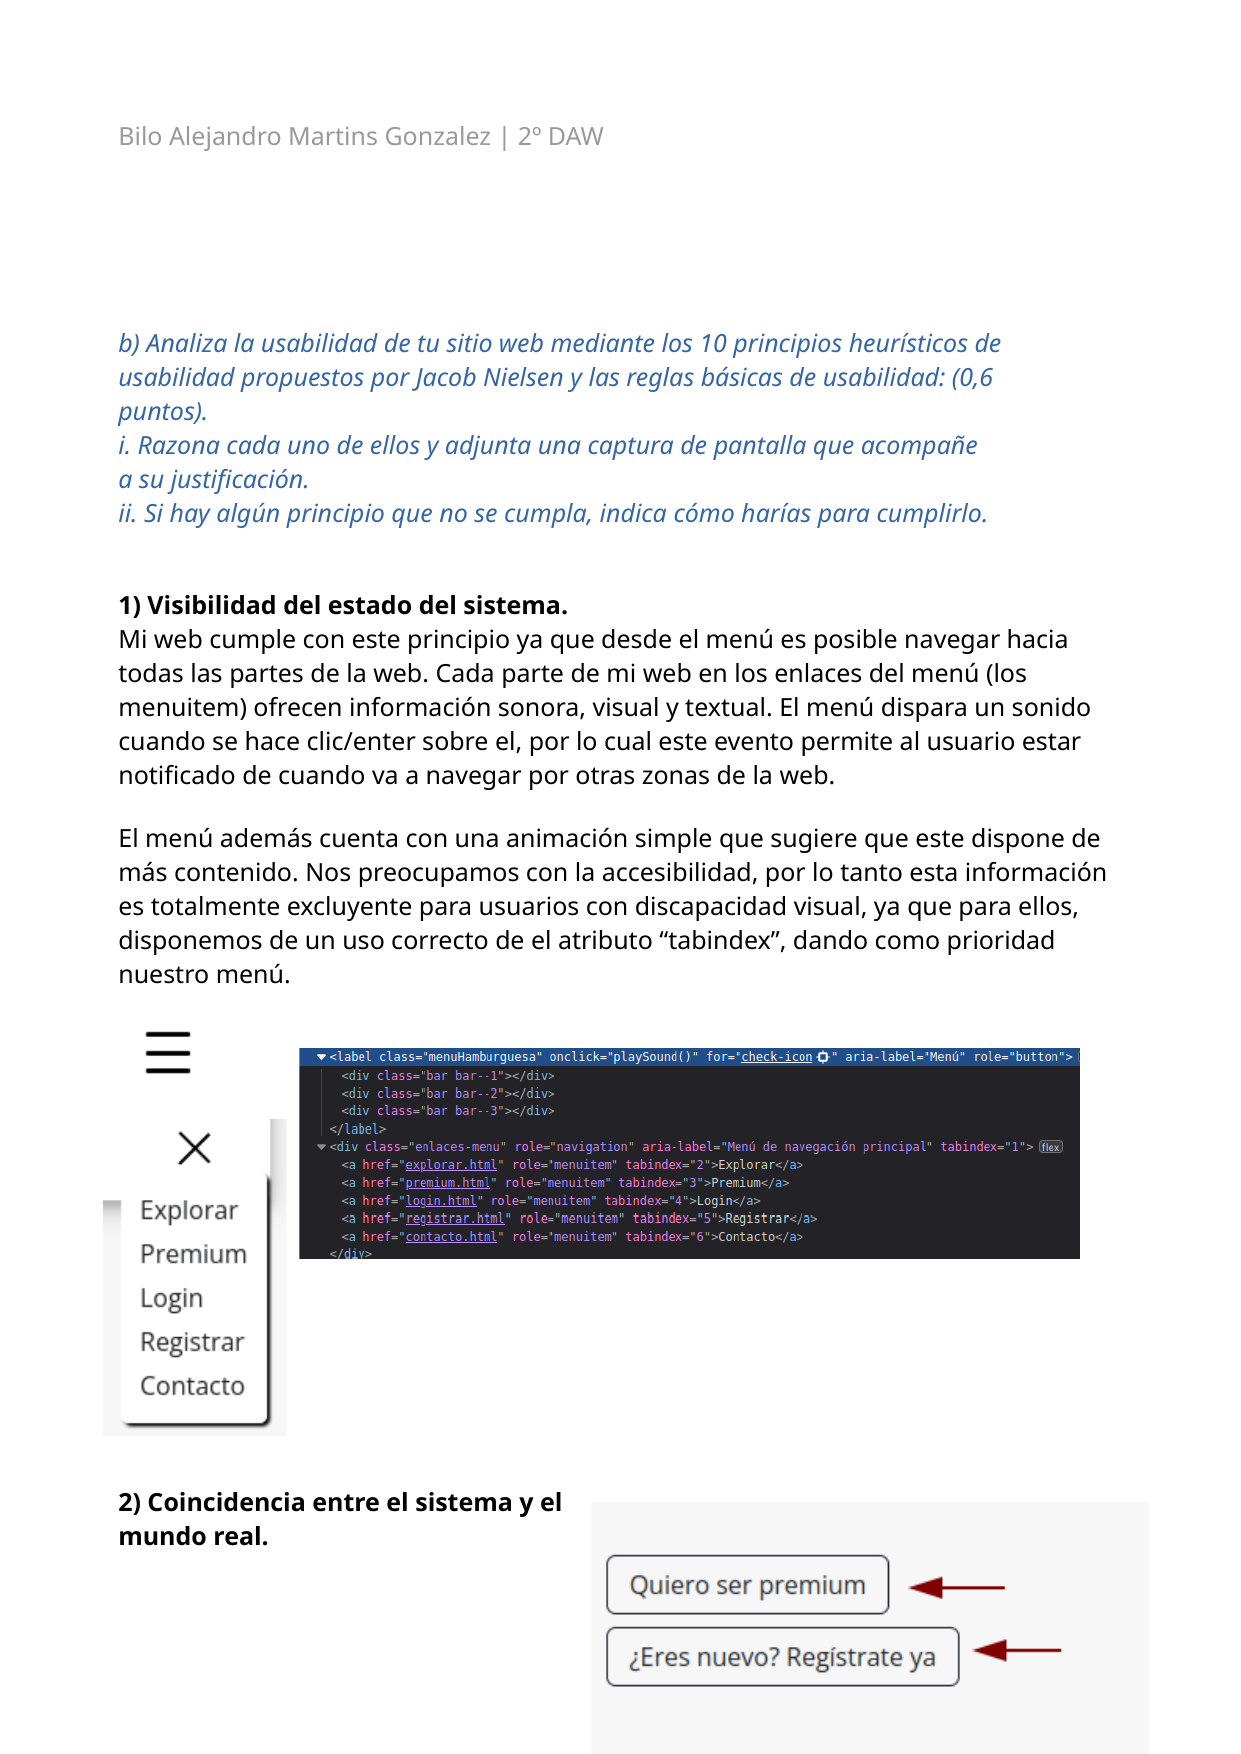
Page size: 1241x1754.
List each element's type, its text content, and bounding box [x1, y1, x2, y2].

text b) Analiza la usabilidad de tu sitio web mediante los 10 principios heurísticos de [118, 325, 1122, 359]
picture [110, 1008, 222, 1094]
text 1) Visibilidad del estado del sistema. [118, 587, 1122, 621]
text ii. Si hay algún principio que no se cumpla, indica cómo harías para cumplirlo. [118, 496, 1122, 530]
picture [299, 1048, 1080, 1259]
text usabilidad propuestos por Jacob Nielsen y las reglas básicas de usabilidad: (0,6 [118, 359, 1122, 393]
text puntos). [118, 393, 1122, 428]
picture [103, 1119, 287, 1436]
text 2) Coincidencia entre el sistema y el mundo real. [118, 1485, 1122, 1553]
picture [591, 1502, 1149, 1754]
text El menú además cuenta con una animación simple que sugiere que este dispone de más contenido. Nos preocupamos con la accesibilidad, por lo tanto esta información es totalmente excluyente para usuarios con discapacidad visual, ya que para ellos, disponemos de un uso correcto de el atributo “tabindex”, dando como prioridad nuestro menú. [118, 820, 1122, 991]
text i. Razona cada uno de ellos y adjunta una captura de pantalla que acompañe [118, 428, 1122, 462]
text Mi web cumple con este principio ya que desde el menú es posible navegar hacia todas las partes de la web. Cada parte de mi web en los enlaces del menú (los menuitem) ofrecen información sonora, visual y textual. El menú dispara un sonido cuando se hace clic/enter sobre el, por lo cual este evento permite al usuario estar notificado de cuando va a navegar por otras zonas de la web. [118, 621, 1122, 792]
text a su justificación. [118, 462, 1122, 496]
